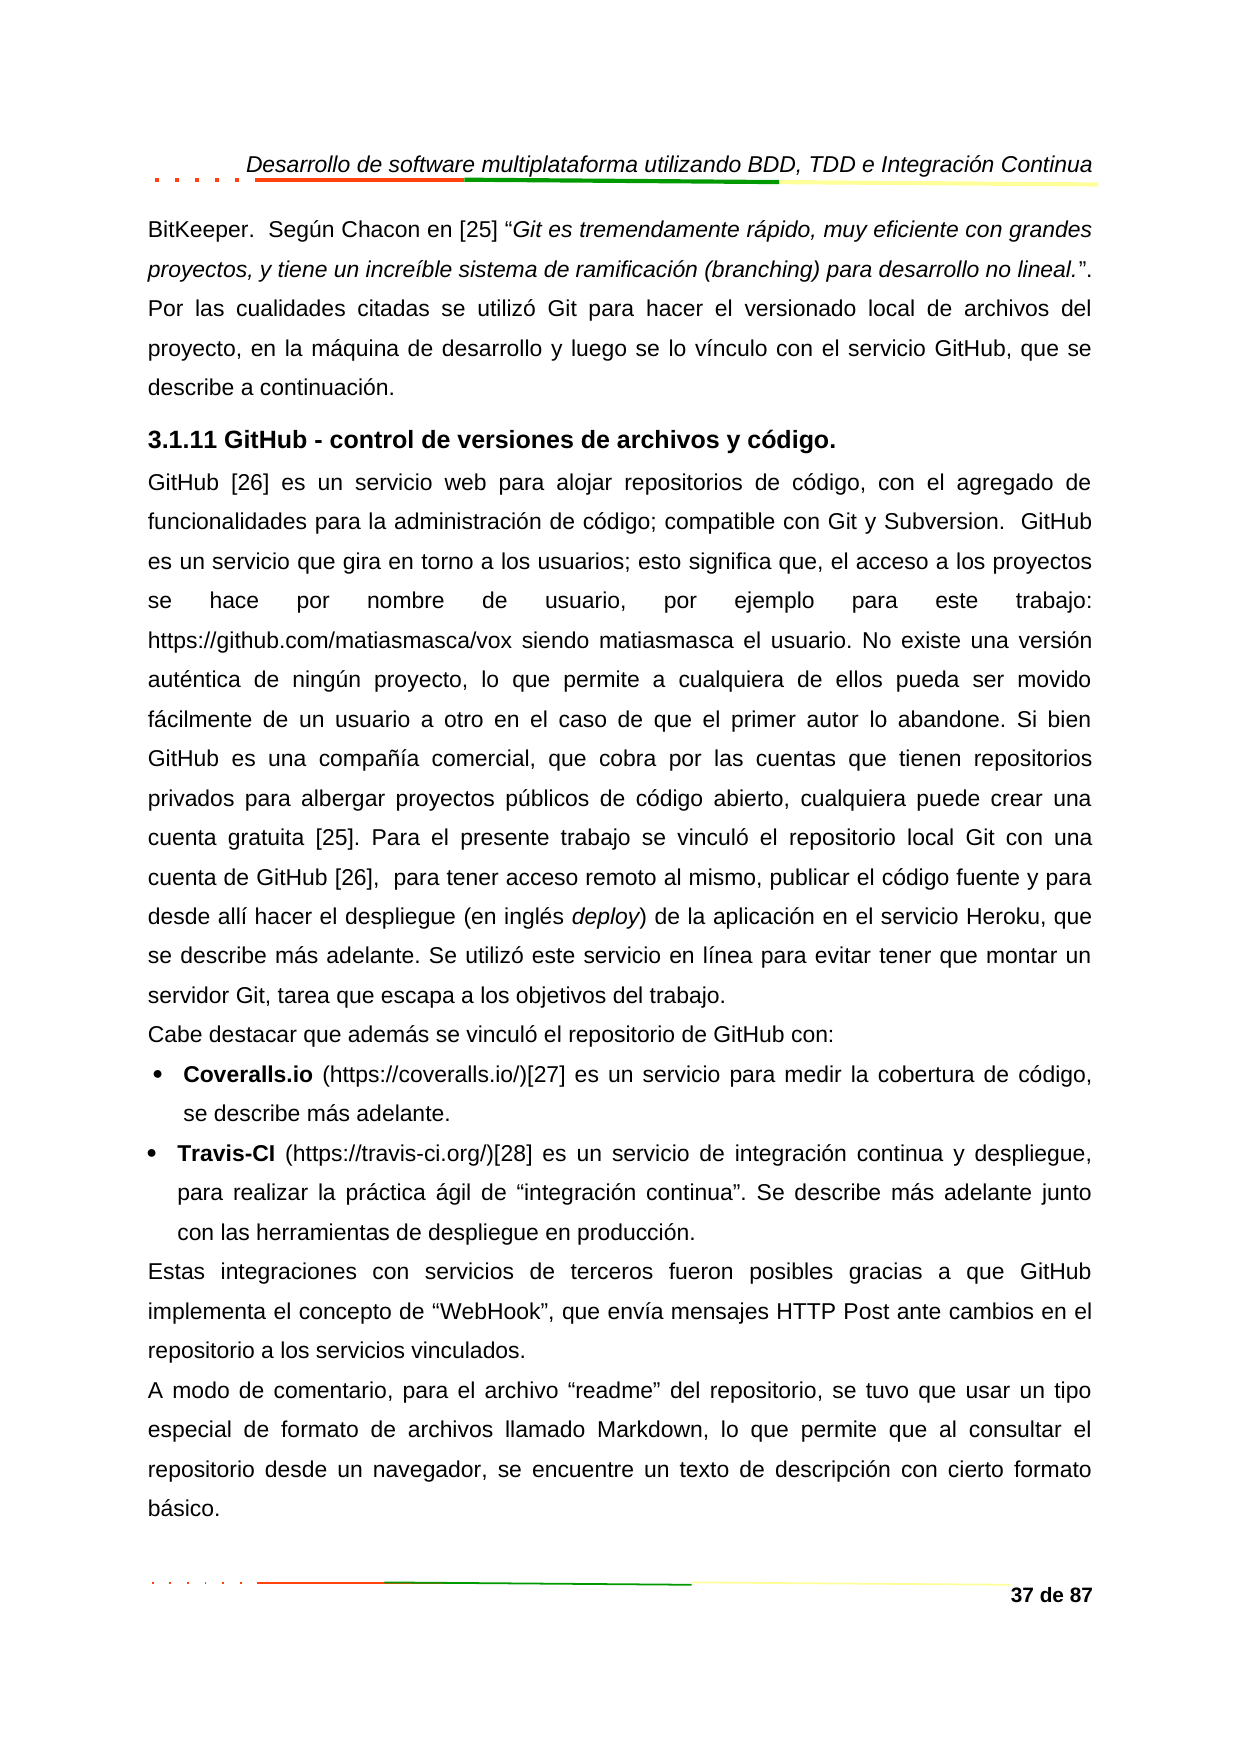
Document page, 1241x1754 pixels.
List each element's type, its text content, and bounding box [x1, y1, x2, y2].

list 3.1.11 GitHub - control de versiones de archivos y código. [148, 426, 1093, 454]
text A modo de comentario, para el archivo “readme” del repositorio, se tuvo que usar un tipo especial de formato de archivos llamado Markdown, lo que permite que al consultar el repositorio desde un navegador, se encuentre un texto de descripción con cierto formato básico. [148, 1377, 1093, 1521]
list Coveralls.io (https://coveralls.io/)[27] es un servicio para medir la cobertura de código, se describe más adelante. [153, 1061, 1093, 1127]
text BitKeeper. Según Chacon en [25] “Git es tremendamente rápido, muy eficiente con grandes proyectos, y tiene un increíble sistema de ramificación (branching) para desarrollo no lineal.”. Por las cualidades citadas se utilizó Git para hacer el versionado local de archivos del proyecto, en la máquina de desarrollo y luego se lo vínculo con el servicio GitHub, que se describe a continuación. [148, 216, 1093, 401]
text GitHub [26] es un servicio web para alojar repositorios de código, con el agregado de funcionalidades para la administración de código; compatible con Git y Subversion. GitHub es un servicio que gira en torno a los usuarios; esto significa que, el acceso a los proyectos se hace por nombre de usuario, por ejemplo para este trabajo: https://github.com/matiasmasca/vox siendo matiasmasca el usuario. No existe una versión auténtica de ningún proyecto, lo que permite a cualquiera de ellos pueda ser movido fácilmente de un usuario a otro en el caso de que el primer autor lo abandone. Si bien GitHub es una compañía comercial, que cobra por las cuentas que tienen repositorios privados para albergar proyectos públicos de código abierto, cualquiera puede crear una cuenta gratuita [25]. Para el presente trabajo se vinculó el repositorio local Git con una cuenta de GitHub [26], para tener acceso remoto al mismo, publicar el código fuente y para desde allí hacer el despliegue (en inglés deploy) de la aplicación en el servicio Heroku, que se describe más adelante. Se utilizó este servicio en línea para evitar tener que montar un servidor Git, tarea que escapa a los objetivos del trabajo. [148, 469, 1093, 1008]
text Cabe destacar que además se vinculó el repositorio de GitHub con: [148, 1021, 1093, 1048]
text Estas integraciones con servicios de terceros fueron posibles gracias a que GitHub implementa el concepto de “WebHook”, que envía mensajes HTTP Post ante cambios en el repositorio a los servicios vinculados. [148, 1258, 1093, 1363]
list Travis-CI (https://travis-ci.org/)[28] es un servicio de integración continua y despliegue, para realizar la práctica ágil de “integración continua”. Se describe más adelante junto con las herramientas de despliegue en producción. [148, 1140, 1093, 1245]
